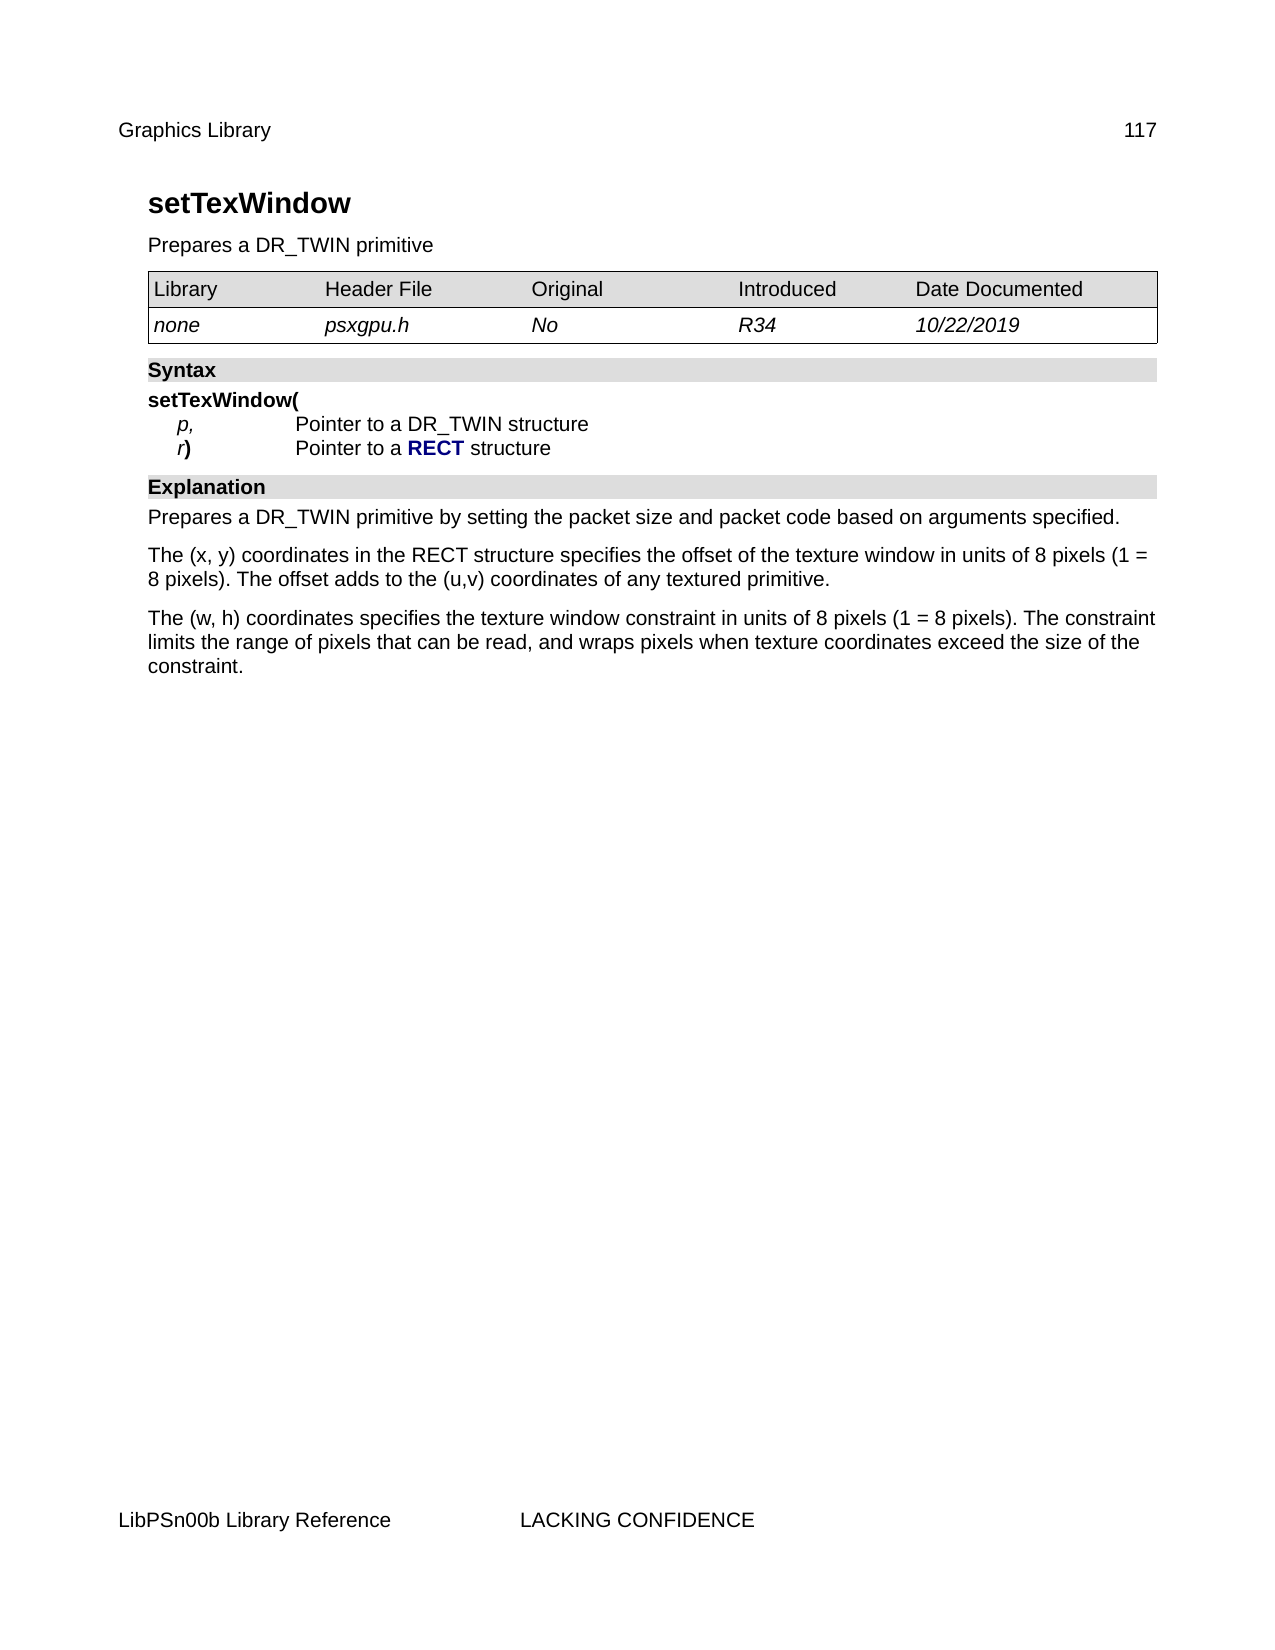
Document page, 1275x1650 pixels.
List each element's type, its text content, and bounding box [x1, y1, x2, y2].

text The (w, h) coordinates specifies the texture window constraint in units of 8 pixels (1 = 8 pixels). The constraint limits the range of pixels that can be read, and wraps pixels when texture coordinates exceed the size of the constraint. [148, 606, 1157, 678]
text r) Pointer to a RECT structure [148, 436, 1157, 460]
subtitle Syntax [148, 358, 1157, 382]
text none psxgpu.h No R34 10/22/2019 [149, 308, 1157, 343]
text setTexWindow( [148, 388, 1157, 412]
text Prepares a DR_TWIN primitive by setting the packet size and packet code based on arguments specified. [148, 504, 1157, 528]
subtitle setTexWindow [148, 186, 1157, 220]
text p, Pointer to a DR_TWIN structure [148, 412, 1157, 436]
text Library Header File Original Introduced Date Documented [149, 272, 1157, 307]
text The (x, y) coordinates in the RECT structure specifies the offset of the texture window in units of 8 pixels (1 = 8 pixels). The offset adds to the (u,v) coordinates of any textured primitive. [148, 543, 1157, 591]
text Prepares a DR_TWIN primitive [148, 232, 1157, 256]
subtitle Explanation [148, 475, 1157, 499]
